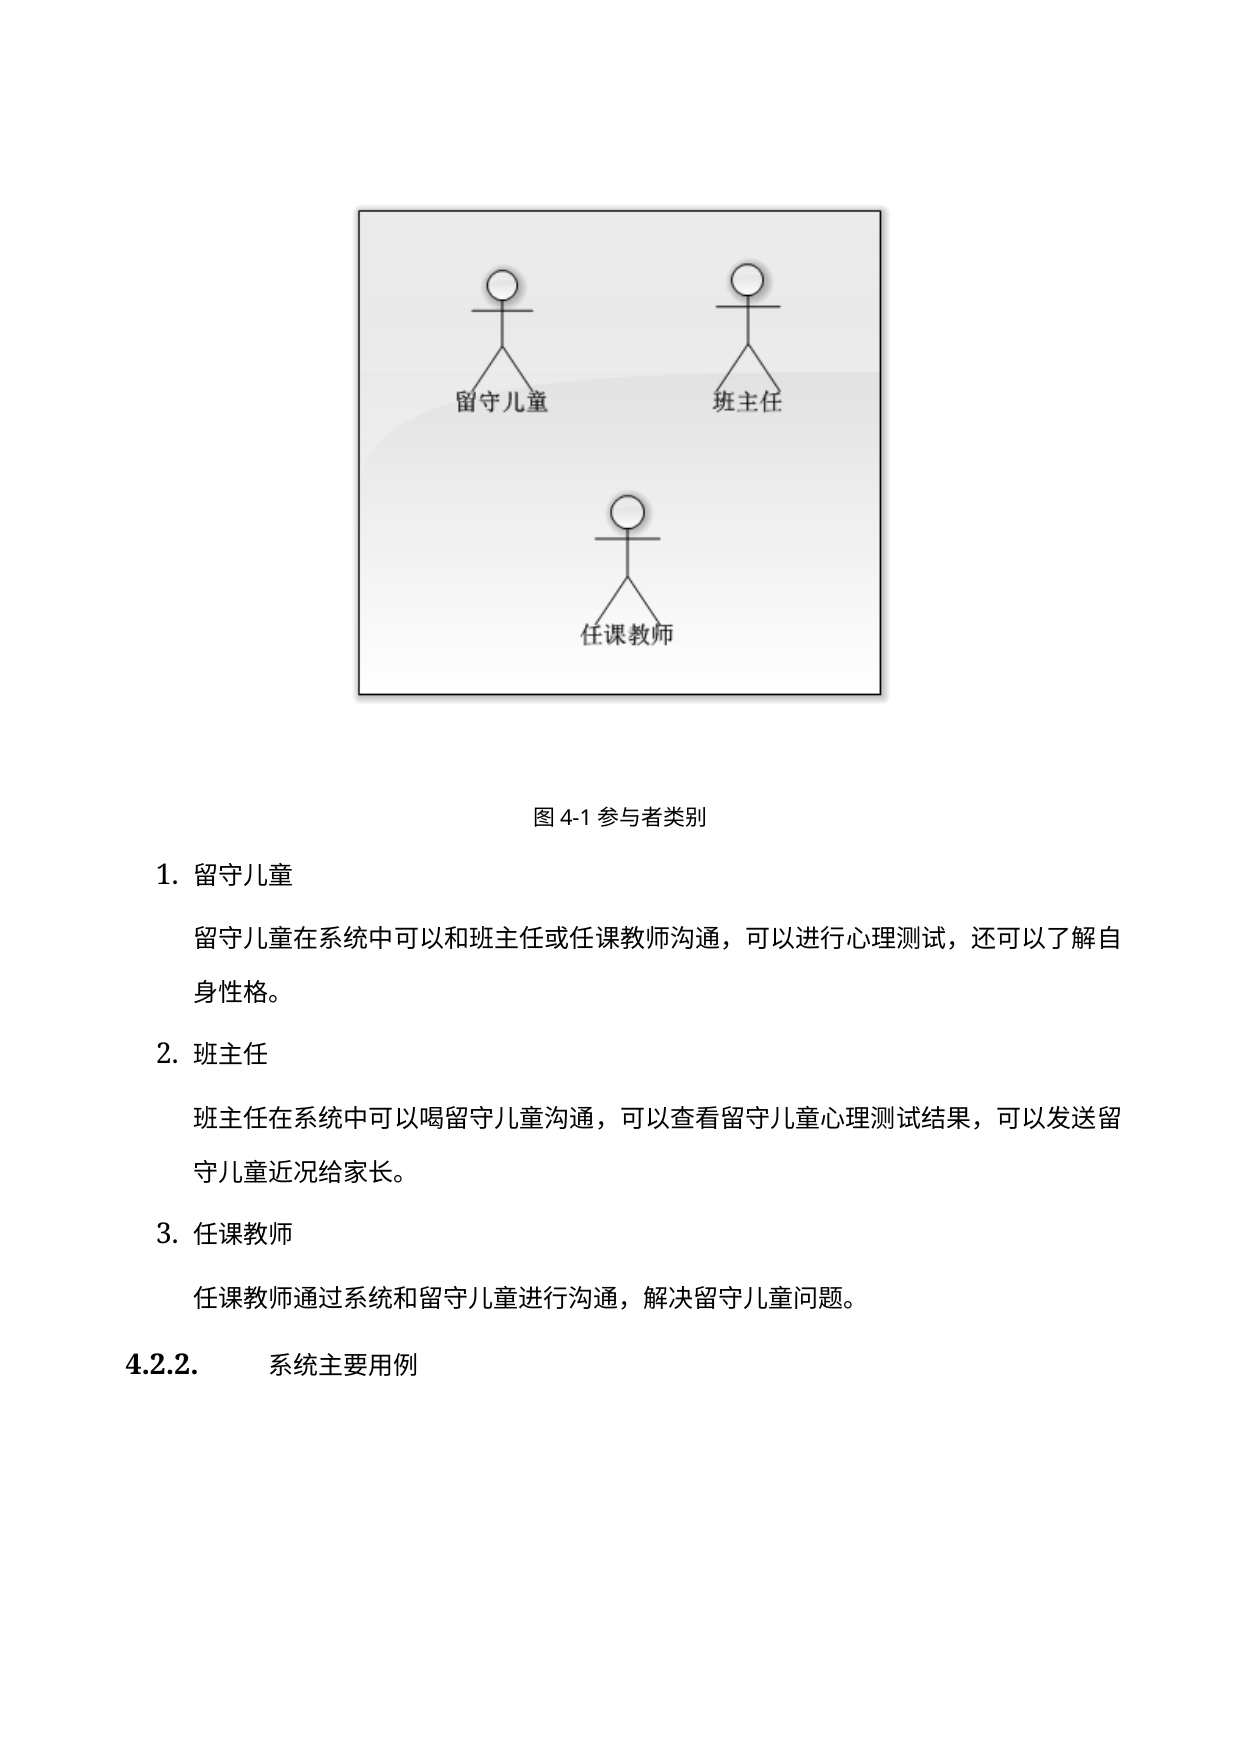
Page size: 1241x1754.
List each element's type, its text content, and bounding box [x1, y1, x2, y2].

list 任课教师通过系统和留守儿童进行沟通，解决留守儿童问题。 [156, 1278, 1122, 1314]
text 图4-1 参与者类别 [118, 799, 1122, 831]
list 班主任在系统中可以喝留守儿童沟通，可以查看留守儿童心理测试结果，可以发送留守儿童近况给家长。 [156, 1098, 1122, 1189]
picture [335, 187, 905, 719]
list 留守儿童 [156, 853, 1122, 892]
list 留守儿童在系统中可以和班主任或任课教师沟通，可以进行心理测试，还可以了解自身性格。 [156, 918, 1122, 1009]
list 班主任 [156, 1033, 1122, 1072]
list 任课教师 [156, 1213, 1122, 1252]
subtitle 系统主要用例 [118, 1344, 1122, 1383]
